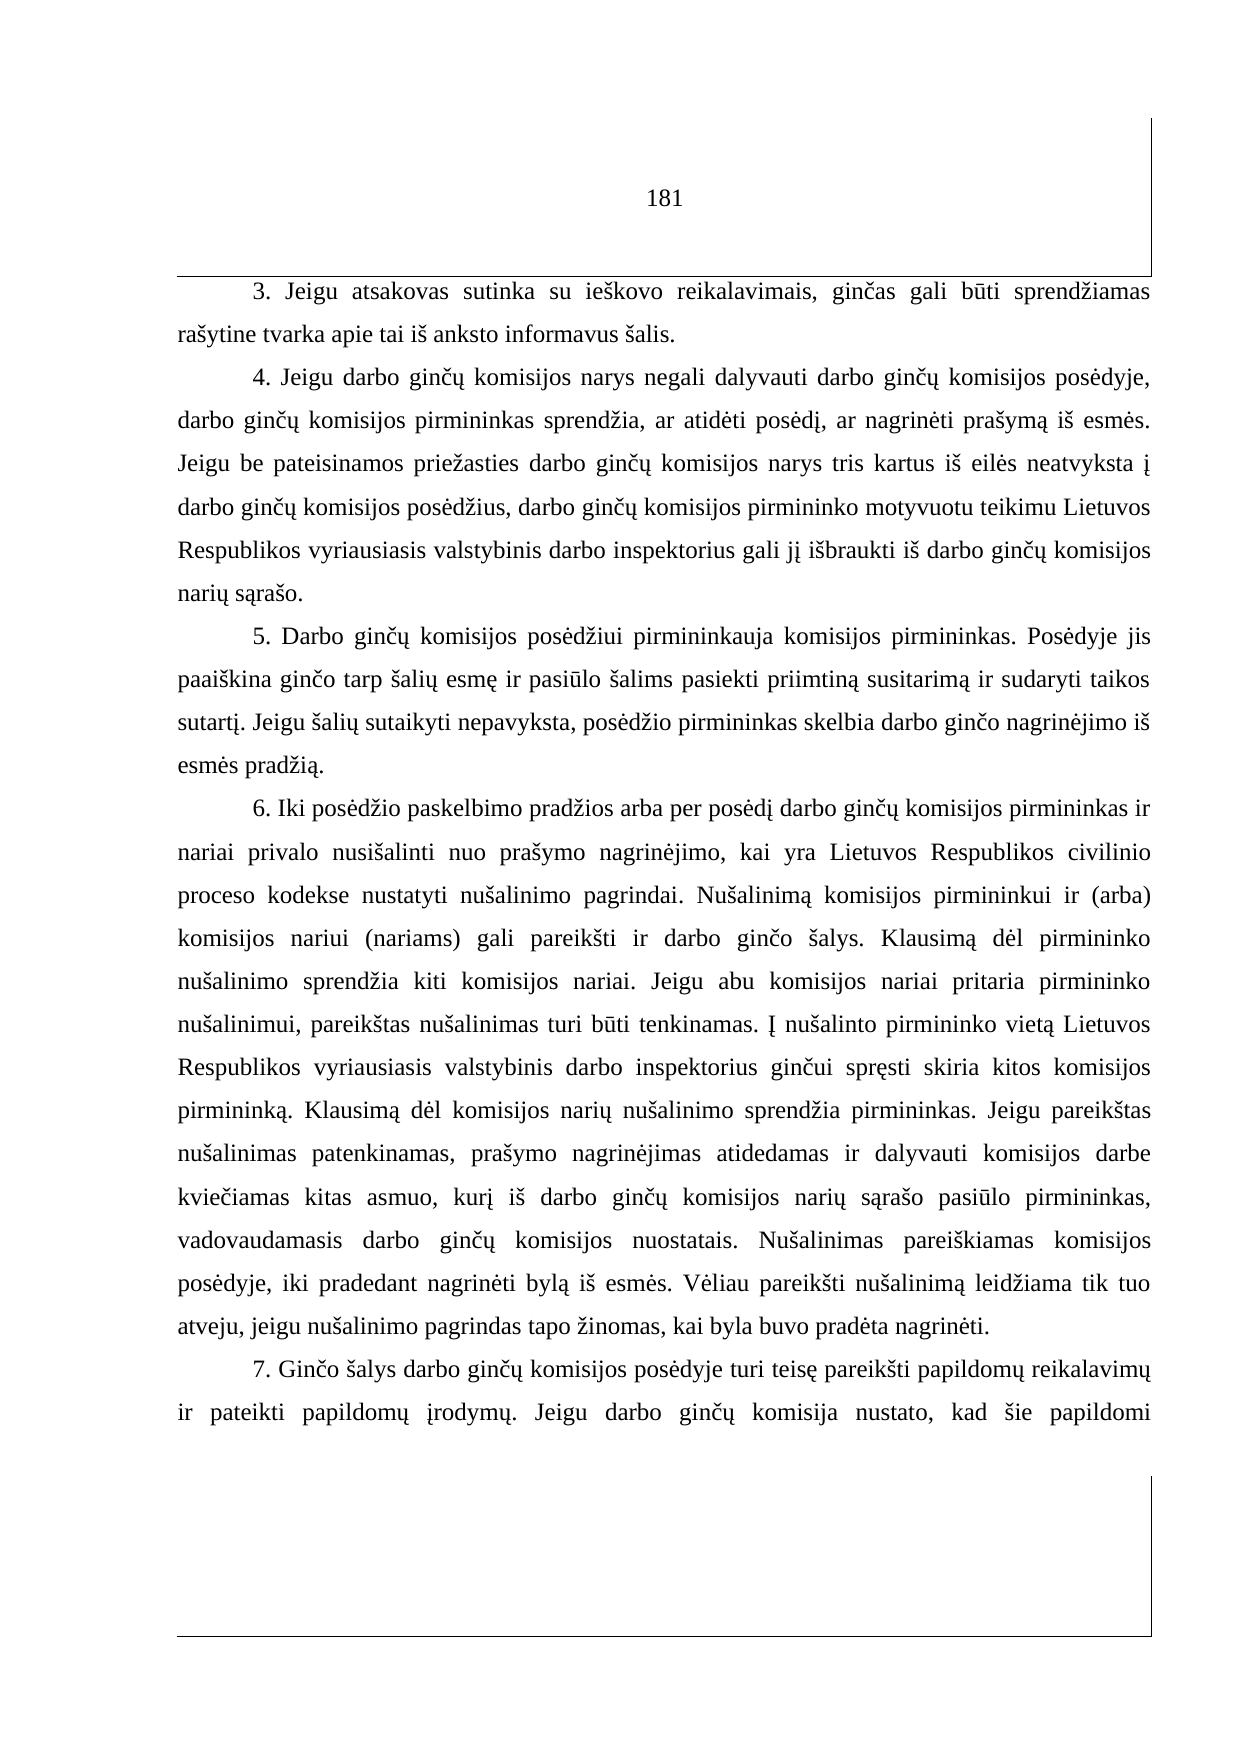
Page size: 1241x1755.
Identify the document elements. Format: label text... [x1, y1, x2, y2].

text 5. Darbo ginčų komisijos posėdžiui pirmininkauja komisijos pirmininkas. Posėdyje jis paaiškina ginčo tarp šalių esmę ir pasiūlo šalims pasiekti priimtiną susitarimą ir sudaryti taikos sutartį. Jeigu šalių sutaikyti nepavyksta, posėdžio pirmininkas skelbia darbo ginčo nagrinėjimo iš esmės pradžią. [177, 621, 1152, 779]
text 3. Jeigu atsakovas sutinka su ieškovo reikalavimais, ginčas gali būti sprendžiamas rašytine tvarka apie tai iš anksto informavus šalis. [177, 276, 1152, 348]
text 4. Jeigu darbo ginčų komisijos narys negali dalyvauti darbo ginčų komisijos posėdyje, darbo ginčų komisijos pirmininkas sprendžia, ar atidėti posėdį, ar nagrinėti prašymą iš esmės. Jeigu be pateisinamos priežasties darbo ginčų komisijos narys tris kartus iš eilės neatvyksta į darbo ginčų komisijos posėdžius, darbo ginčų komisijos pirmininko motyvuotu teikimu Lietuvos Respublikos vyriausiasis valstybinis darbo inspektorius gali jį išbraukti iš darbo ginčų komisijos narių sąrašo. [177, 362, 1152, 607]
text 6. Iki posėdžio paskelbimo pradžios arba per posėdį darbo ginčų komisijos pirmininkas ir nariai privalo nusišalinti nuo prašymo nagrinėjimo, kai yra Lietuvos Respublikos civilinio proceso kodekse nustatyti nušalinimo pagrindai. Nušalinimą komisijos pirmininkui ir (arba) komisijos nariui (nariams) gali pareikšti ir darbo ginčo šalys. Klausimą dėl pirmininko nušalinimo sprendžia kiti komisijos nariai. Jeigu abu komisijos nariai pritaria pirmininko nušalinimui, pareikštas nušalinimas turi būti tenkinamas. Į nušalinto pirmininko vietą Lietuvos Respublikos vyriausiasis valstybinis darbo inspektorius ginčui spręsti skiria kitos komisijos pirmininką. Klausimą dėl komisijos narių nušalinimo sprendžia pirmininkas. Jeigu pareikštas nušalinimas patenkinamas, prašymo nagrinėjimas atidedamas ir dalyvauti komisijos darbe kviečiamas kitas asmuo, kurį iš darbo ginčų komisijos narių sąrašo pasiūlo pirmininkas, vadovaudamasis darbo ginčų komisijos nuostatais. Nušalinimas pareiškiamas komisijos posėdyje, iki pradedant nagrinėti bylą iš esmės. Vėliau pareikšti nušalinimą leidžiama tik tuo atveju, jeigu nušalinimo pagrindas tapo žinomas, kai byla buvo pradėta nagrinėti. [177, 793, 1152, 1340]
text 7. Ginčo šalys darbo ginčų komisijos posėdyje turi teisę pareikšti papildomų reikalavimų ir pateikti papildomų įrodymų. Jeigu darbo ginčų komisija nustato, kad šie papildomi [177, 1354, 1152, 1426]
